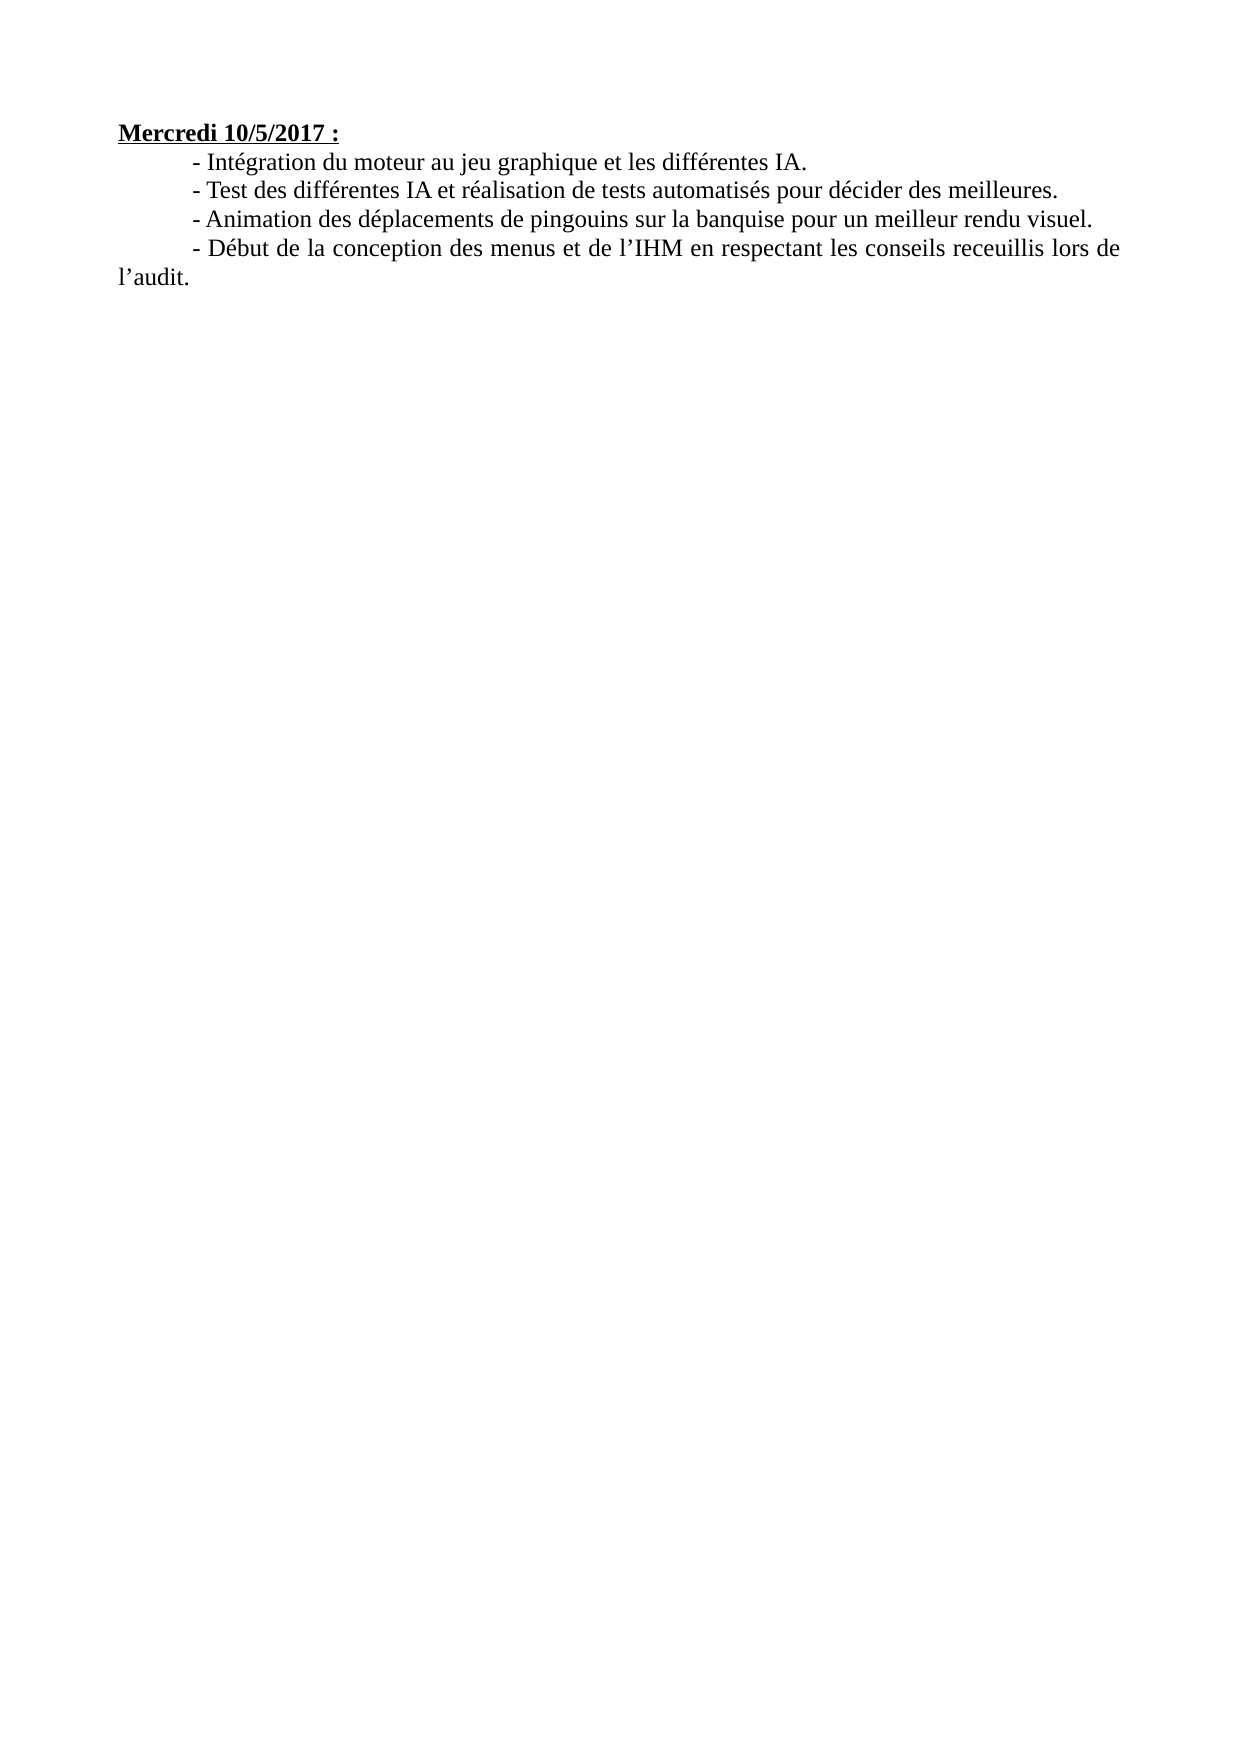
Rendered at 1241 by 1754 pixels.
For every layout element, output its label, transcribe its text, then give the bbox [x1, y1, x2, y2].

text - Test des différentes IA et réalisation de tests automatisés pour décider des meilleures. [118, 176, 1122, 204]
text - Intégration du moteur au jeu graphique et les différentes IA. [118, 147, 1122, 176]
text - Animation des déplacements de pingouins sur la banquise pour un meilleur rendu visuel. [118, 204, 1122, 233]
text - Début de la conception des menus et de l’IHM en respectant les conseils receuillis lors de l’audit. [118, 233, 1122, 291]
text Mercredi 10/5/2017 : [118, 118, 1122, 147]
